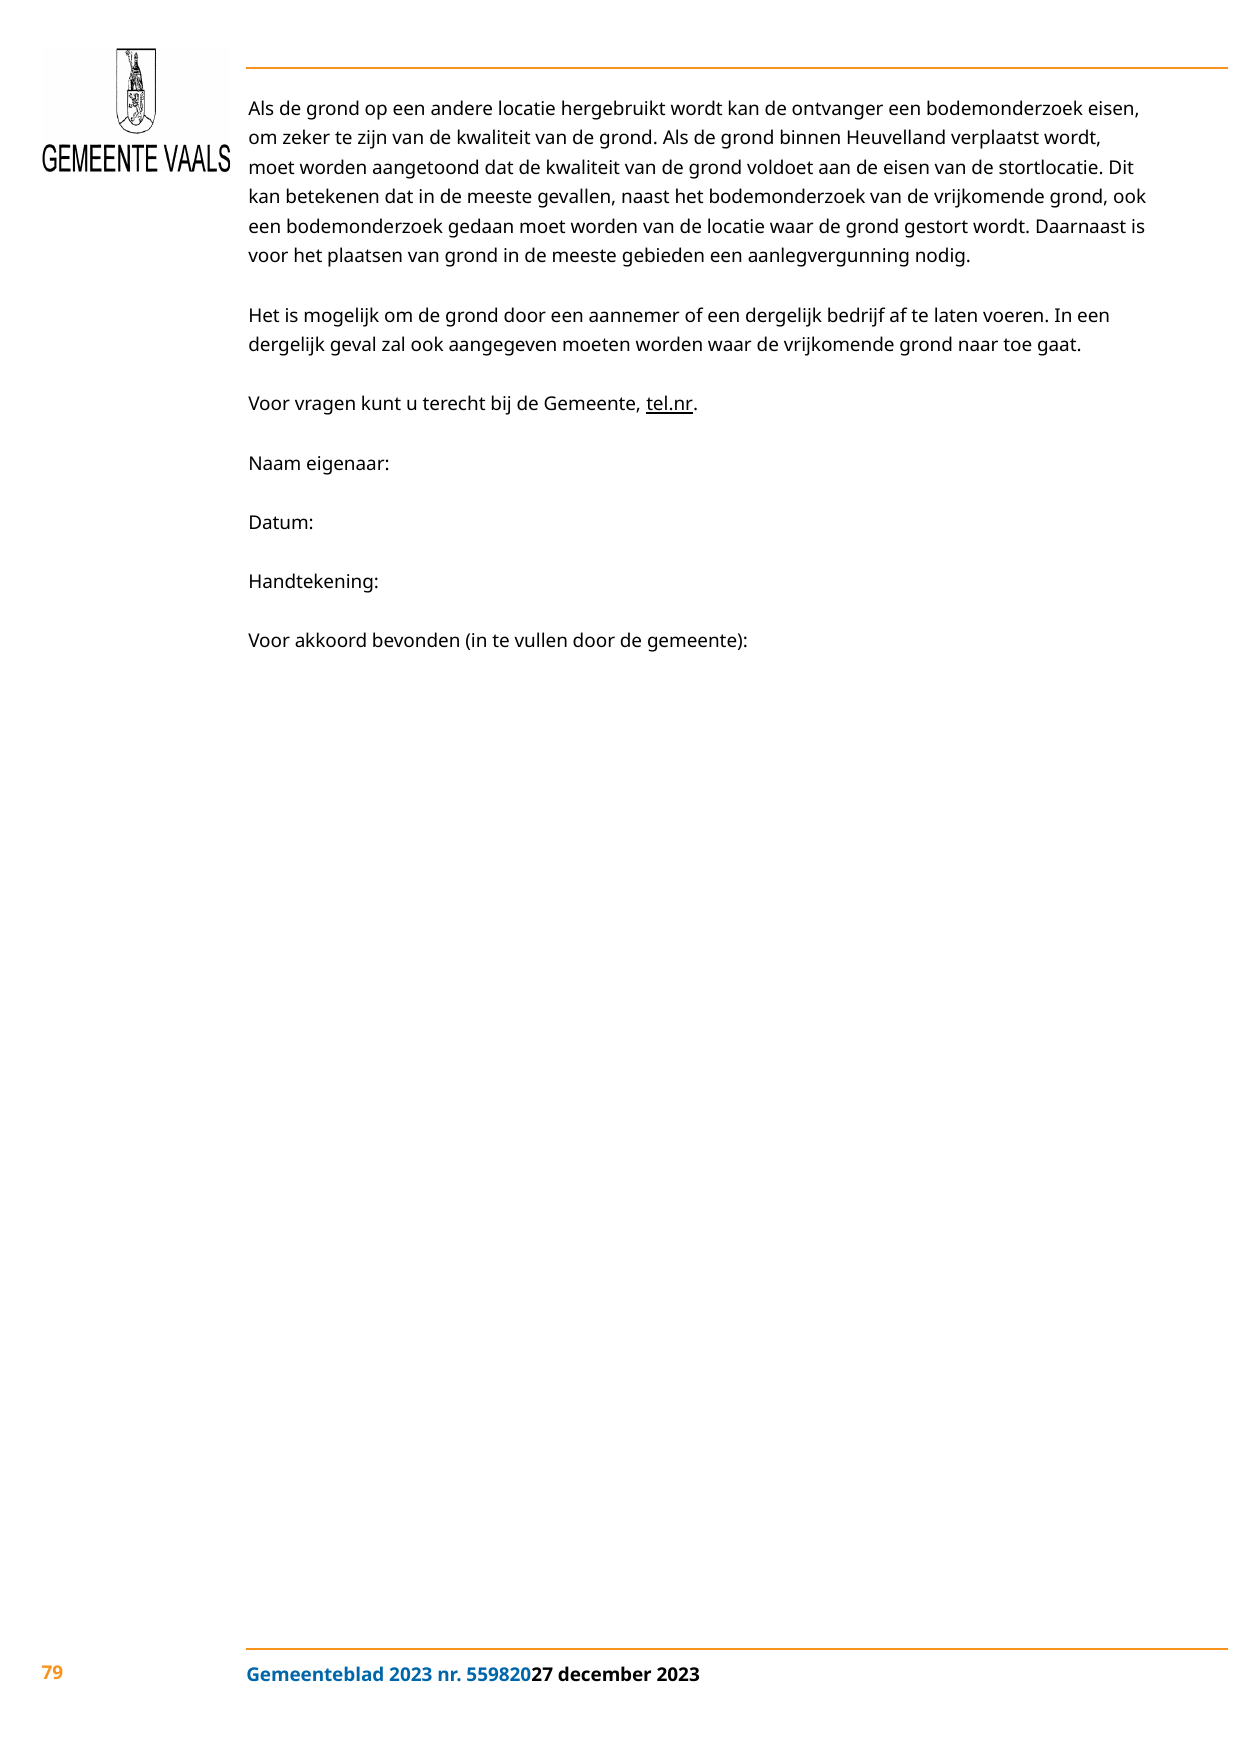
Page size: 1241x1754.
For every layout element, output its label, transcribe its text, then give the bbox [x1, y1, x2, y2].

text Handtekening: [248, 568, 1152, 594]
text Datum: [248, 509, 1152, 535]
text Voor vragen kunt u terecht bij de Gemeente, tel.nr. [248, 391, 1152, 416]
text Voor akkoord bevonden (in te vullen door de gemeente): [248, 627, 1152, 653]
text Als de grond op een andere locatie hergebruikt wordt kan de ontvanger een bodemonderzoek eisen, om zeker te zijn van de kwaliteit van de grond. Als de grond binnen Heuvelland verplaatst wordt, moet worden aangetoond dat de kwaliteit van de grond voldoet aan de eisen van de stortlocatie. Dit kan betekenen dat in de meeste gevallen, naast het bodemonderzoek van de vrijkomende grond, ook een bodemonderzoek gedaan moet worden van de locatie waar de grond gestort wordt. Daarnaast is voor het plaatsen van grond in de meeste gebieden een aanlegvergunning nodig. [248, 95, 1152, 268]
text Naam eigenaar: [248, 450, 1152, 476]
picture [41, 47, 231, 172]
text Het is mogelijk om de grond door een aannemer of een dergelijk bedrijf af te laten voeren. In een dergelijk geval zal ook aangegeven moeten worden waar de vrijkomende grond naar toe gaat. [248, 302, 1152, 357]
